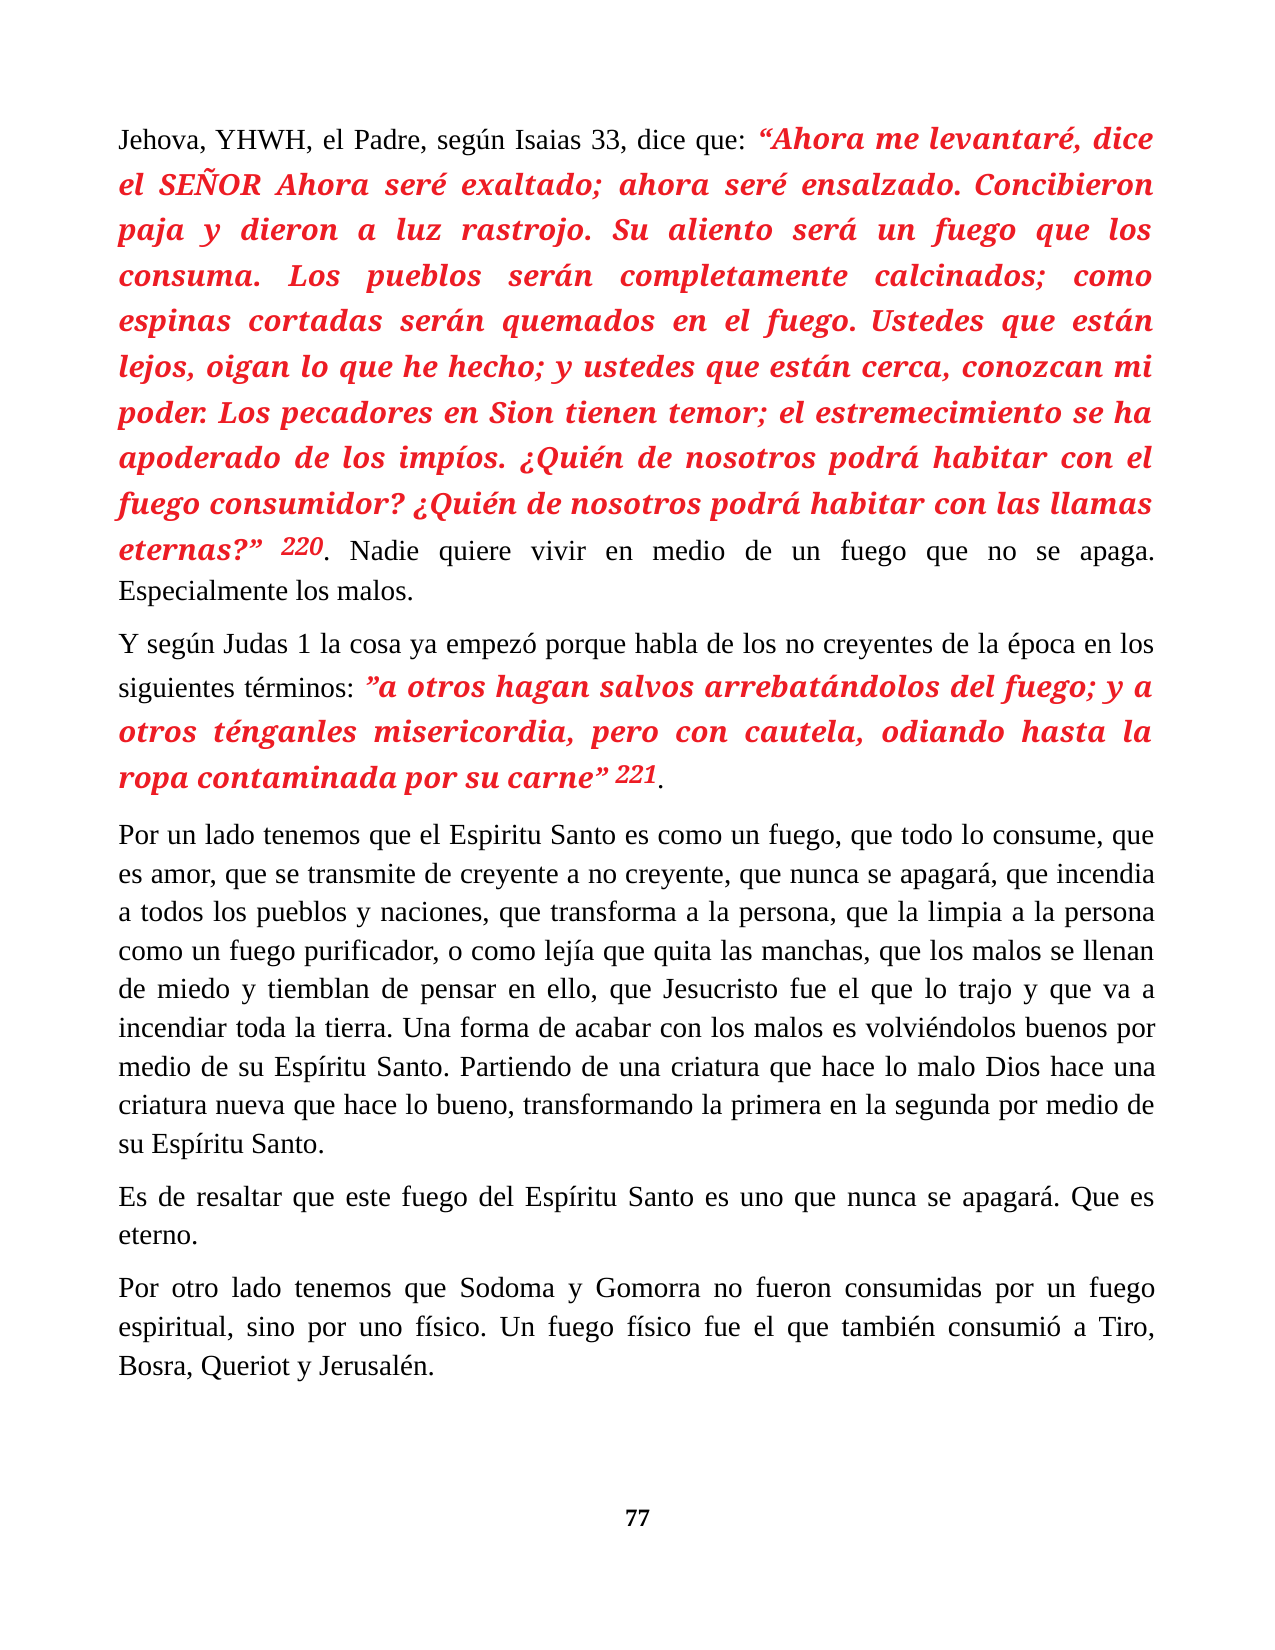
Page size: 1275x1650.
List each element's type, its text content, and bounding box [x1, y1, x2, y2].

text Jehova, YHWH, el Padre, según Isaias 33, dice que: “Ahora me levantaré, dice el SEÑOR Ahora seré exaltado; ahora seré ensalzado. Concibieron paja y dieron a luz rastrojo. Su aliento será un fuego que los consuma. Los pueblos serán completamente calcinados; como espinas cortadas serán quemados en el fuego. Ustedes que están lejos, oigan lo que he hecho; y ustedes que están cerca, conozcan mi poder. Los pecadores en Sion tienen temor; el estremecimiento se ha apoderado de los impíos. ¿Quién de nosotros podrá habitar con el fuego consumidor? ¿Quién de nosotros podrá habitar con las llamas eternas?” . Nadie quiere vivir en medio de un fuego que no se apaga. Especialmente los malos. [118, 118, 1157, 607]
text Es de resaltar que este fuego del Espíritu Santo es uno que nunca se apagará. Que es eterno. [118, 1179, 1157, 1251]
text Por un lado tenemos que el Espiritu Santo es como un fuego, que todo lo consume, que es amor, que se transmite de creyente a no creyente, que nunca se apagará, que incendia a todos los pueblos y naciones, que transforma a la persona, que la limpia a la persona como un fuego purificador, o como lejía que quita las manchas, que los malos se llenan de miedo y tiemblan de pensar en ello, que Jesucristo fue el que lo trajo y que va a incendiar toda la tierra. Una forma de acabar con los malos es volviéndolos buenos por medio de su Espíritu Santo. Partiendo de una criatura que hace lo malo Dios hace una criatura nueva que hace lo bueno, transformando la primera en la segunda por medio de su Espíritu Santo. [118, 817, 1157, 1159]
text Y según Judas 1 la cosa ya empezó porque habla de los no creyentes de la época en los siguientes términos: ”a otros hagan salvos arrebatándolos del fuego; y a otros ténganles misericordia, pero con cautela, odiando hasta la ropa contaminada por su carne” . [118, 627, 1157, 797]
text Por otro lado tenemos que Sodoma y Gomorra no fueron consumidas por un fuego espiritual, sino por uno físico. Un fuego físico fue el que también consumió a Tiro, Bosra, Queriot y Jerusalén. [118, 1271, 1157, 1381]
